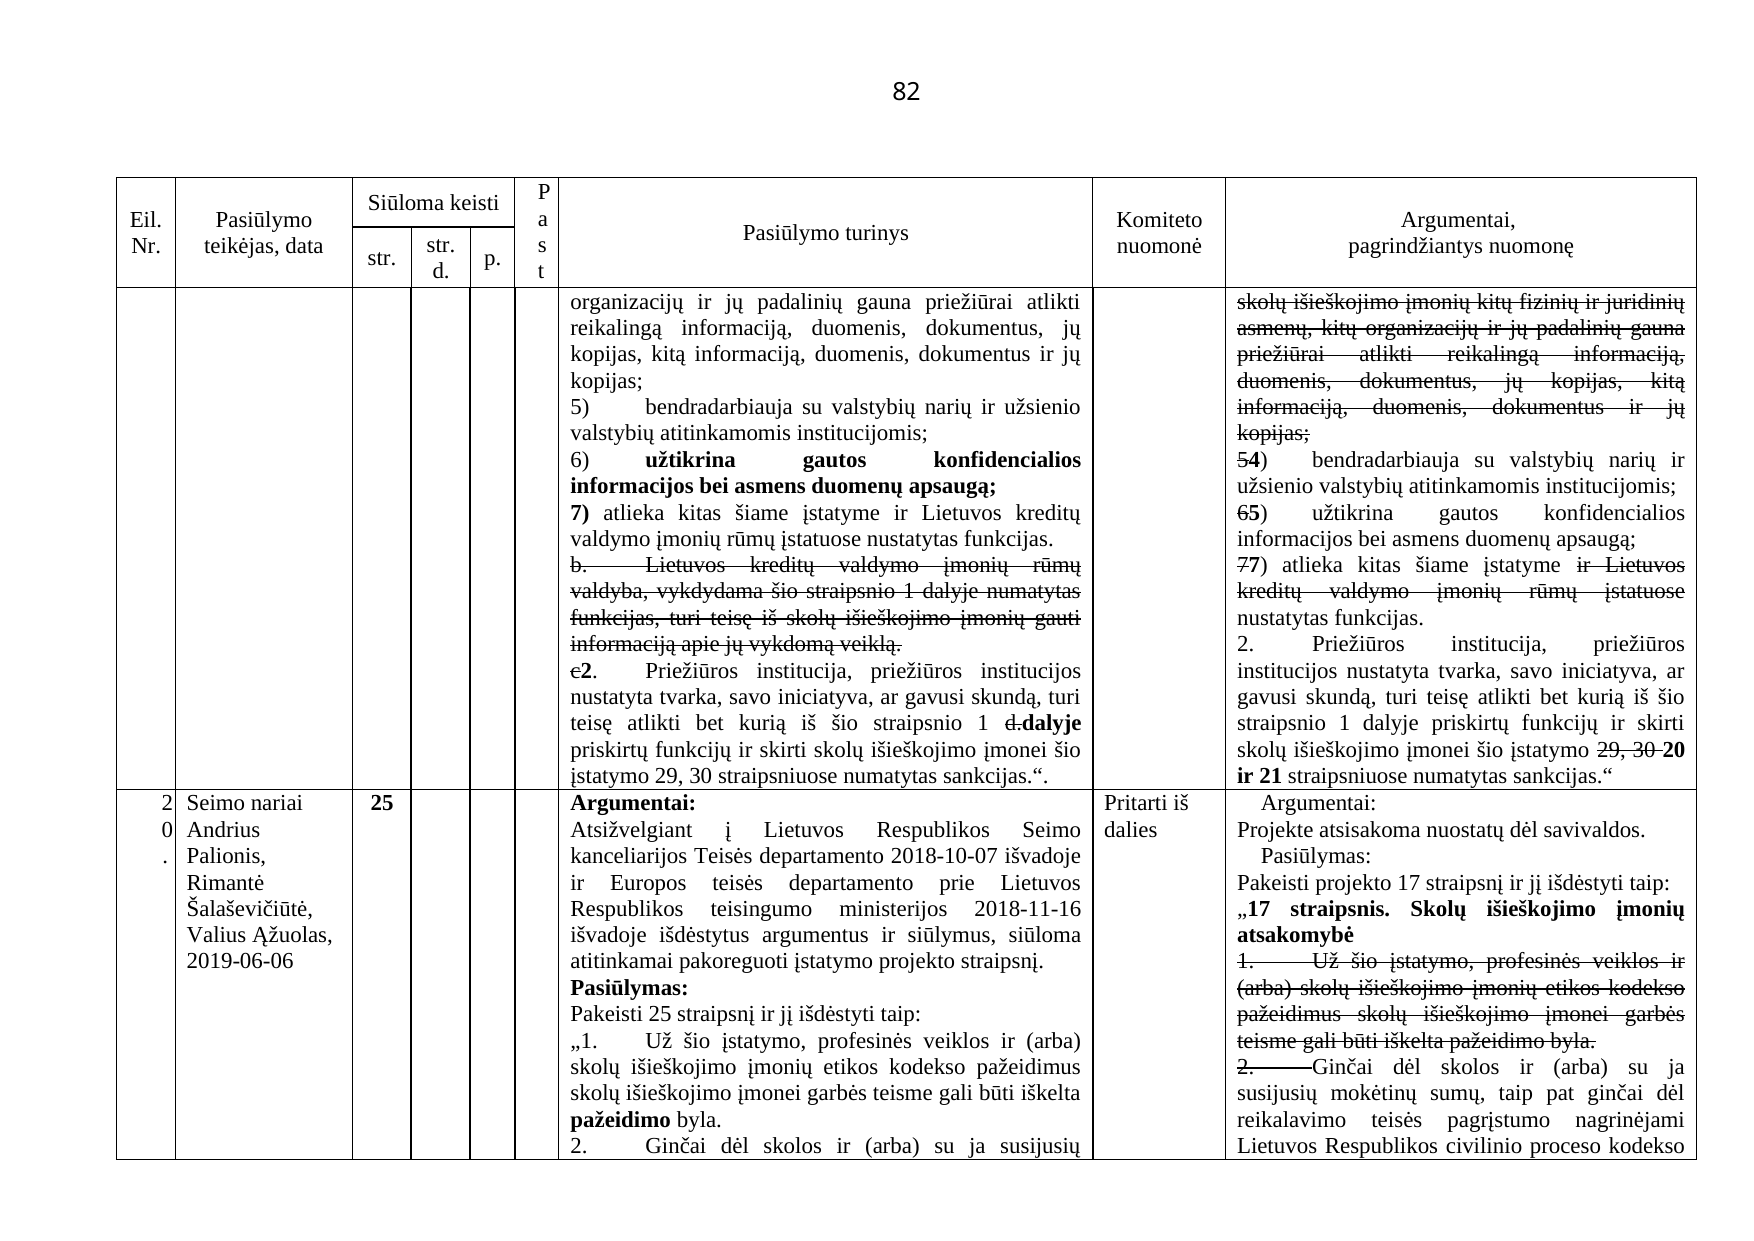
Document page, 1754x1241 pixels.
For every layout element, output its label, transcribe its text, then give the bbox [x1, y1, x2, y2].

table_cell [516, 288, 558, 788]
table_header Pastabos [515, 178, 558, 287]
table_header Siūloma keisti [353, 178, 514, 226]
table_header Eil. Nr. [117, 178, 175, 287]
table_cell [471, 288, 514, 788]
table_cell str. d. [412, 228, 470, 287]
table_cell [117, 790, 175, 1158]
table_cell Seimo nariai Andrius Palionis, Rimantė Šalaševičiūtė, Valius Ąžuolas, 2019-06-06 [176, 790, 352, 1158]
table_header Pasiūlymo teikėjas, data [176, 178, 352, 287]
table_cell [176, 288, 352, 788]
table_cell Argumentai: Atsižvelgiant į Lietuvos Respublikos Seimo kanceliarijos Teisės departamento 2018-10-07 išvadoje ir Europos teisės departamento prie Lietuvos Respublikos teisingumo ministerijos 2018-11-16 išvadoje išdėstytus argumentus ir siūlymus, siūloma atitinkamai pakoreguoti įstatymo projekto straipsnį. Pasiūlymas: Pakeisti 25 straipsnį ir jį išdėstyti taip: „1. Už šio įstatymo, profesinės veiklos ir (arba) skolų išieškojimo įmonių etikos kodekso pažeidimus skolų išieškojimo įmonei garbės teisme gali būti iškelta pažeidimo byla. 2. Ginčai dėl skolos ir (arba) su ja susijusių [559, 790, 1092, 1158]
table_cell organizacijų ir jų padalinių gauna priežiūrai atlikti reikalingą informaciją, duomenis, dokumentus, jų kopijas, kitą informaciją, duomenis, dokumentus ir jų kopijas; 5) bendradarbiauja su valstybių narių ir užsienio valstybių atitinkamomis institucijomis; 6) užtikrina gautos konfidencialios informacijos bei asmens duomenų apsaugą; 7) atlieka kitas šiame įstatyme ir Lietuvos kreditų valdymo įmonių rūmų įstatuose nustatytas funkcijas. b. Lietuvos kreditų valdymo įmonių rūmų valdyba, vykdydama šio straipsnio 1 dalyje numatytas funkcijas, turi teisę iš skolų išieškojimo įmonių gauti informaciją apie jų vykdomą veiklą. c2. Priežiūros institucija, priežiūros institucijos nustatyta tvarka, savo iniciatyva, ar gavusi skundą, turi teisę atlikti bet kurią iš šio straipsnio 1 d.dalyje priskirtų funkcijų ir skirti skolų išieškojimo įmonei šio įstatymo 29, 30 straipsniuose numatytas sankcijas.“. [559, 288, 1092, 788]
table_cell Argumentai: Projekte atsisakoma nuostatų dėl savivaldos. Pasiūlymas: Pakeisti projekto 17 straipsnį ir jį išdėstyti taip: „17 straipsnis. Skolų išieškojimo įmonių atsakomybė 1. Už šio įstatymo, profesinės veiklos ir (arba) skolų išieškojimo įmonių etikos kodekso pažeidimus skolų išieškojimo įmonei garbės teisme gali būti iškelta pažeidimo byla. 2. Ginčai dėl skolos ir (arba) su ja susijusių mokėtinų sumų, taip pat ginčai dėl reikalavimo teisės pagrįstumo nagrinėjami Lietuvos Respublikos civilinio proceso kodekso [1226, 790, 1696, 1158]
table_cell [516, 790, 558, 1158]
table_cell [471, 790, 514, 1158]
table_cell str. [353, 228, 411, 287]
table_header Komiteto nuomonė [1093, 178, 1225, 287]
table_cell p. [471, 228, 514, 287]
table_cell [412, 288, 469, 788]
table_cell [412, 790, 469, 1158]
table_cell [353, 288, 410, 788]
table_cell Pritarti iš dalies [1094, 790, 1225, 1158]
table_cell 25 [353, 790, 410, 1158]
table_cell [117, 288, 175, 788]
table_cell skolų išieškojimo įmonių kitų fizinių ir juridinių asmenų, kitų organizacijų ir jų padalinių gauna priežiūrai atlikti reikalingą informaciją, duomenis, dokumentus, jų kopijas, kitą informaciją, duomenis, dokumentus ir jų kopijas; 54) bendradarbiauja su valstybių narių ir užsienio valstybių atitinkamomis institucijomis; 65) užtikrina gautos konfidencialios informacijos bei asmens duomenų apsaugą; 77) atlieka kitas šiame įstatyme ir Lietuvos kreditų valdymo įmonių rūmų įstatuose nustatytas funkcijas. 2. Priežiūros institucija, priežiūros institucijos nustatyta tvarka, savo iniciatyva, ar gavusi skundą, turi teisę atlikti bet kurią iš šio straipsnio 1 dalyje priskirtų funkcijų ir skirti skolų išieškojimo įmonei šio įstatymo 29, 30 20 ir 21 straipsniuose numatytas sankcijas.“ [1226, 288, 1696, 788]
table_header Argumentai, pagrindžiantys nuomonę [1226, 178, 1696, 287]
table_header Pasiūlymo turinys [559, 178, 1092, 287]
table_cell [1094, 288, 1225, 788]
